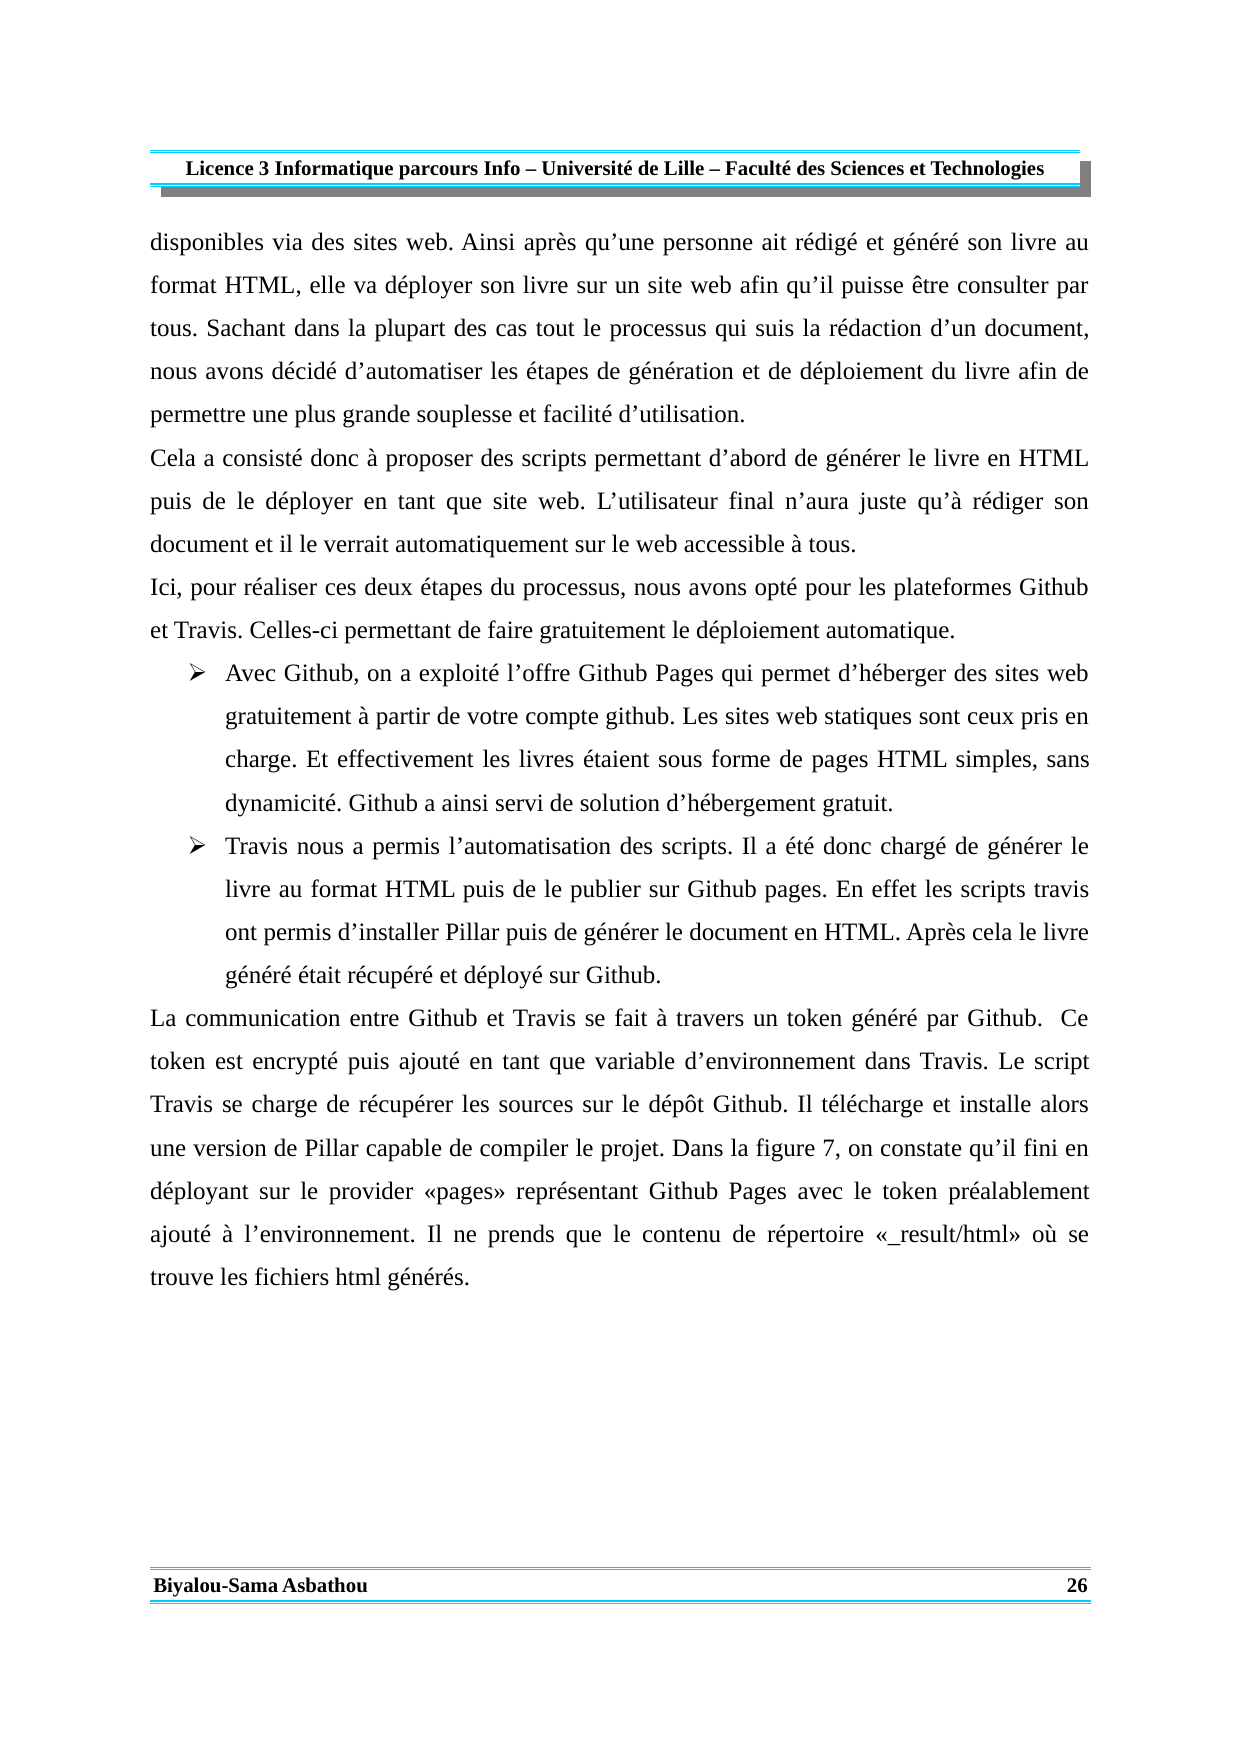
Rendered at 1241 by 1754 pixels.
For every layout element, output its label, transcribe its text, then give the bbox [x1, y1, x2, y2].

text disponibles via des sites web. Ainsi après qu’une personne ait rédigé et généré son livre au format HTML, elle va déployer son livre sur un site web afin qu’il puisse être consulter par tous. Sachant dans la plupart des cas tout le processus qui suis la rédaction d’un document, nous avons décidé d’automatiser les étapes de génération et de déploiement du livre afin de permettre une plus grande souplesse et facilité d’utilisation. [150, 227, 1091, 428]
text Ici, pour réaliser ces deux étapes du processus, nous avons opté pour les plateformes Github et Travis. Celles-ci permettant de faire gratuitement le déploiement automatique. [150, 572, 1091, 644]
text La communication entre Github et Travis se fait à travers un token généré par Github. Ce token est encrypté puis ajouté en tant que variable d’environnement dans Travis. Le script Travis se charge de récupérer les sources sur le dépôt Github. Il télécharge et installe alors une version de Pillar capable de compiler le projet. Dans la figure 7, on constate qu’il fini en déployant sur le provider «pages» représentant Github Pages avec le token préalablement ajouté à l’environnement. Il ne prends que le contenu de répertoire «_result/html» où se trouve les fichiers html générés. [150, 1003, 1091, 1291]
list Travis nous a permis l’automatisation des scripts. Il a été donc chargé de générer le livre au format HTML puis de le publier sur Github pages. En effet les scripts travis ont permis d’installer Pillar puis de générer le document en HTML. Après cela le livre généré était récupéré et déployé sur Github. [187, 831, 1091, 989]
text Cela a consisté donc à proposer des scripts permettant d’abord de générer le livre en HTML puis de le déployer en tant que site web. L’utilisateur final n’aura juste qu’à rédiger son document et il le verrait automatiquement sur le web accessible à tous. [150, 443, 1091, 558]
list Avec Github, on a exploité l’offre Github Pages qui permet d’héberger des sites web gratuitement à partir de votre compte github. Les sites web statiques sont ceux pris en charge. Et effectivement les livres étaient sous forme de pages HTML simples, sans dynamicité. Github a ainsi servi de solution d’hébergement gratuit. [187, 658, 1091, 816]
